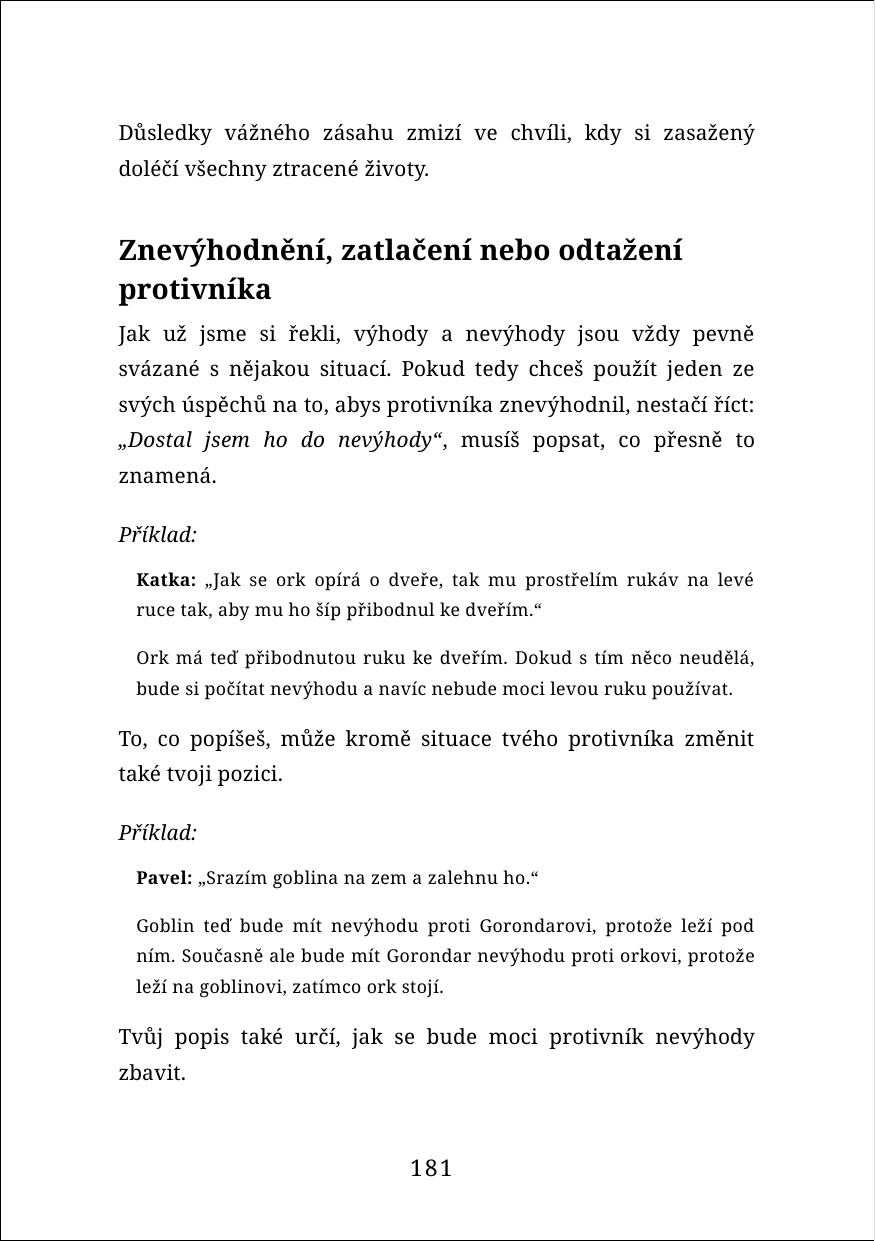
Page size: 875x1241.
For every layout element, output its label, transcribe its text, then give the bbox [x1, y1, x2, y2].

text Důsledky vážného zásahu zmizí ve chvíli, kdy si zasažený doléčí všechny ztracené životy. [118, 118, 756, 182]
text Tvůj popis také určí, jak se bude moci protivník nevýhody zbavit. [118, 1022, 756, 1086]
text Katka: „Jak se ork opírá o dveře, tak mu prostřelím rukáv na levé ruce tak, aby mu ho šíp přibodnul ke dveřím.“ [136, 568, 756, 622]
text Goblin teď bude mít nevýhodu proti Gorondarovi, protože leží pod ním. Současně ale bude mít Gorondar nevýhodu proti orkovi, protože leží na goblinovi, zatímco ork stojí. [136, 914, 756, 998]
text Příklad: [118, 818, 756, 847]
text Pavel: „Srazím goblina na zem a zalehnu ho.“ [136, 866, 756, 890]
text Jak už jsme si řekli, výhody a nevýhody jsou vždy pevně svázané s nějakou situací. Pokud tedy chceš použít jeden ze svých úspěchů na to, abys protivníka znevýhodnil, nestačí říct: „Dostal jsem ho do nevýhody“, musíš popsat, co přesně to znamená. [118, 319, 756, 489]
text Příklad: [118, 520, 756, 549]
text Ork má teď přibodnutou ruku ke dveřím. Dokud s tím něco neudělá, bude si počítat nevýhodu a navíc nebude moci levou ruku používat. [136, 646, 756, 700]
text To, co popíšeš, může kromě situace tvého protivníka změnit také tvoji pozici. [118, 724, 756, 788]
subtitle Znevýhodnění, zatlačení nebo odtažení protivníka [118, 231, 756, 307]
